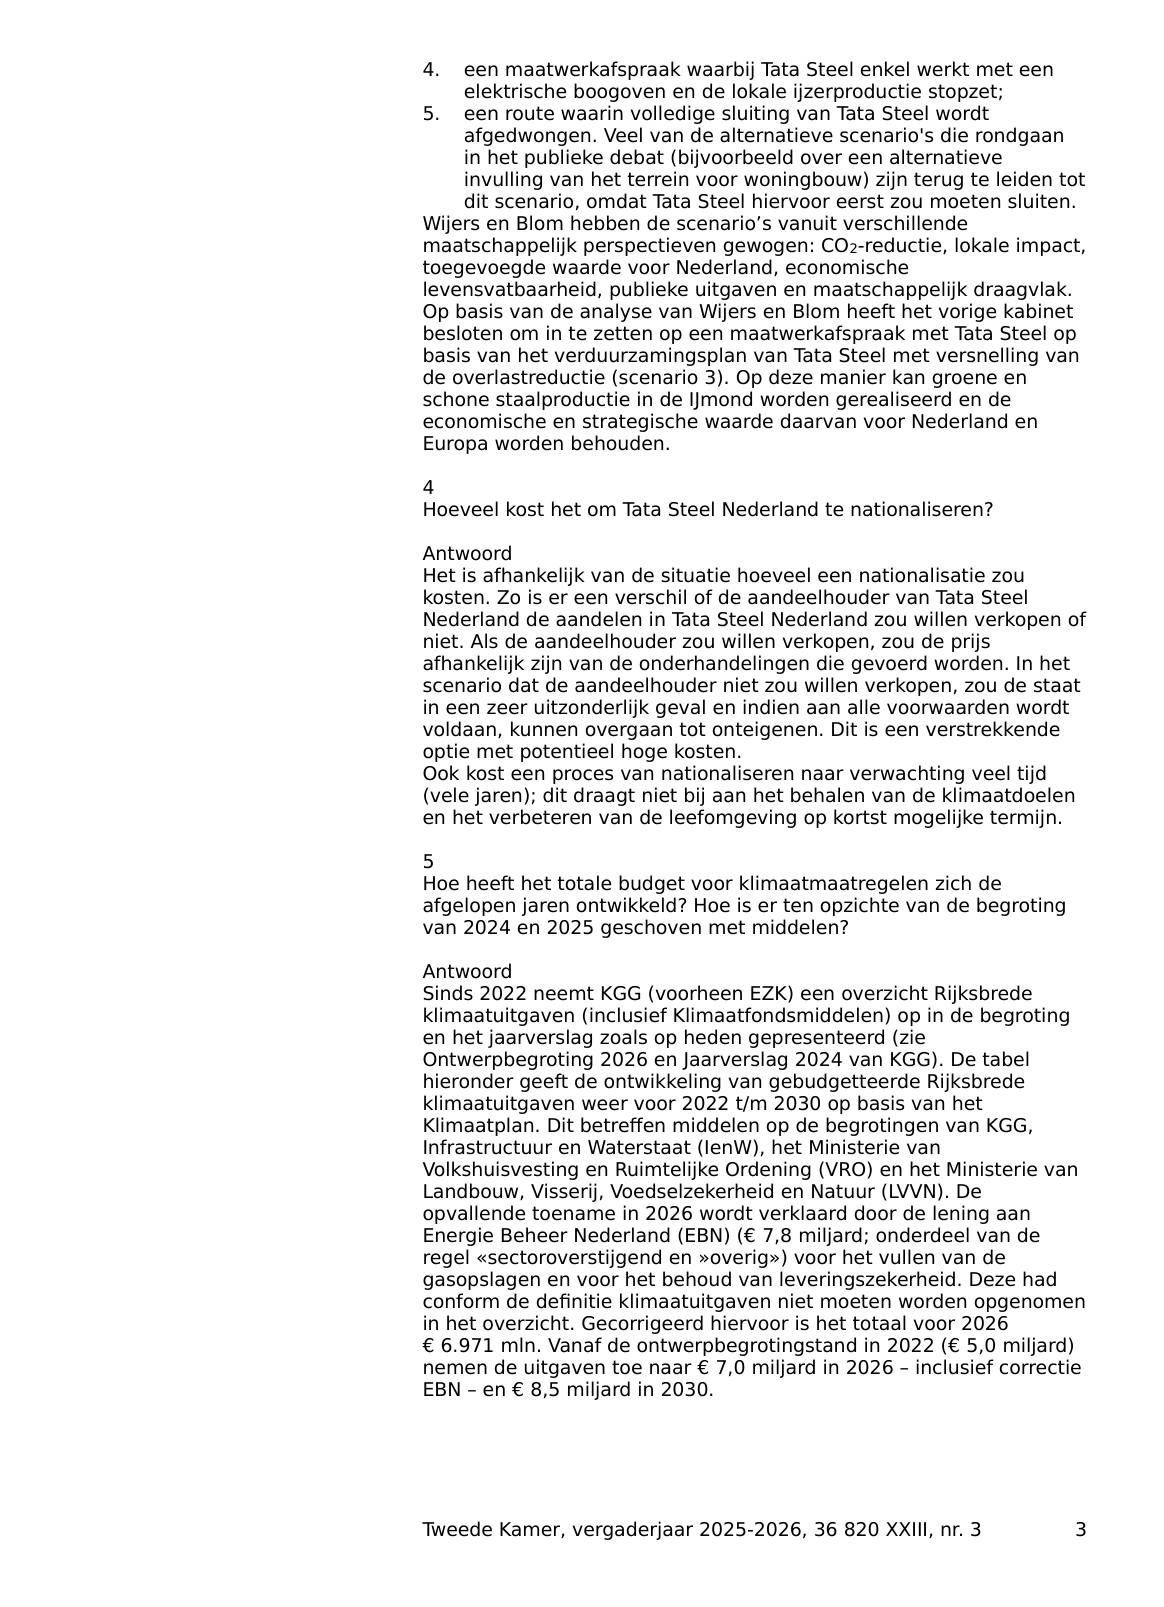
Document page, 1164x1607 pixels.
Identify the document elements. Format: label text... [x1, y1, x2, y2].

text Sinds 2022 neemt KGG (voorheen EZK) een overzicht Rijksbrede klimaatuitgaven (inclusief Klimaatfondsmiddelen) op in de begroting en het jaarverslag zoals op heden gepresenteerd (zie Ontwerpbegroting 2026 en Jaarverslag 2024 van KGG). De tabel hieronder geeft de ontwikkeling van gebudgetteerde Rijksbrede klimaatuitgaven weer voor 2022 t/m 2030 op basis van het Klimaatplan. Dit betreffen middelen op de begrotingen van KGG, Infrastructuur en Waterstaat (IenW), het Ministerie van Volkshuisvesting en Ruimtelijke Ordening (VRO) en het Ministerie van Landbouw, Visserij, Voedselzekerheid en Natuur (LVVN). De opvallende toename in 2026 wordt verklaard door de lening aan Energie Beheer Nederland (EBN) (€ 7,8 miljard; onderdeel van de regel «sectoroverstijgend en »overig») voor het vullen van de gasopslagen en voor het behoud van leveringszekerheid. Deze had conform de definitie klimaatuitgaven niet moeten worden opgenomen in het overzicht. Gecorrigeerd hiervoor is het totaal voor 2026 € 6.971 mln. Vanaf de ontwerpbegrotingstand in 2022 (€ 5,0 miljard) nemen de uitgaven toe naar € 7,0 miljard in 2026 – inclusief correctie EBN – en € 8,5 miljard in 2030. [422, 983, 1087, 1401]
text Het is afhankelijk van de situatie hoeveel een nationalisatie zou kosten. Zo is er een verschil of de aandeelhouder van Tata Steel Nederland de aandelen in Tata Steel Nederland zou willen verkopen of niet. Als de aandeelhouder zou willen verkopen, zou de prijs afhankelijk zijn van de onderhandelingen die gevoerd worden. In het scenario dat de aandeelhouder niet zou willen verkopen, zou de staat in een zeer uitzonderlijk geval en indien aan alle voorwaarden wordt voldaan, kunnen overgaan tot onteigenen. Dit is een verstrekkende optie met potentieel hoge kosten. [422, 565, 1087, 763]
text 4 [422, 477, 1087, 499]
text Hoe heeft het totale budget voor klimaatmaatregelen zich de afgelopen jaren ontwikkeld? Hoe is er ten opzichte van de begroting van 2024 en 2025 geschoven met middelen? [422, 873, 1087, 939]
text 5 [422, 851, 1087, 873]
text Antwoord [422, 543, 1087, 565]
text 5. een route waarin volledige sluiting van Tata Steel wordt afgedwongen. Veel van de alternatieve scenario's die rondgaan in het publieke debat (bijvoorbeeld over een alternatieve invulling van het terrein voor woningbouw) zijn terug te leiden tot dit scenario, omdat Tata Steel hiervoor eerst zou moeten sluiten. [422, 103, 1087, 213]
text Antwoord [422, 961, 1087, 983]
text Wijers en Blom hebben de scenario’s vanuit verschillende maatschappelijk perspectieven gewogen: CO2-reductie, lokale impact, toegevoegde waarde voor Nederland, economische levensvatbaarheid, publieke uitgaven en maatschappelijk draagvlak. Op basis van de analyse van Wijers en Blom heeft het vorige kabinet besloten om in te zetten op een maatwerkafspraak met Tata Steel op basis van het verduurzamingsplan van Tata Steel met versnelling van de overlastreductie (scenario 3). Op deze manier kan groene en schone staalproductie in de IJmond worden gerealiseerd en de economische en strategische waarde daarvan voor Nederland en Europa worden behouden. [422, 213, 1087, 455]
text Hoeveel kost het om Tata Steel Nederland te nationaliseren? [422, 499, 1087, 521]
text 4. een maatwerkafspraak waarbij Tata Steel enkel werkt met een elektrische boogoven en de lokale ijzerproductie stopzet; [422, 59, 1087, 103]
text Ook kost een proces van nationaliseren naar verwachting veel tijd (vele jaren); dit draagt niet bij aan het behalen van de klimaatdoelen en het verbeteren van de leefomgeving op kortst mogelijke termijn. [422, 763, 1087, 829]
